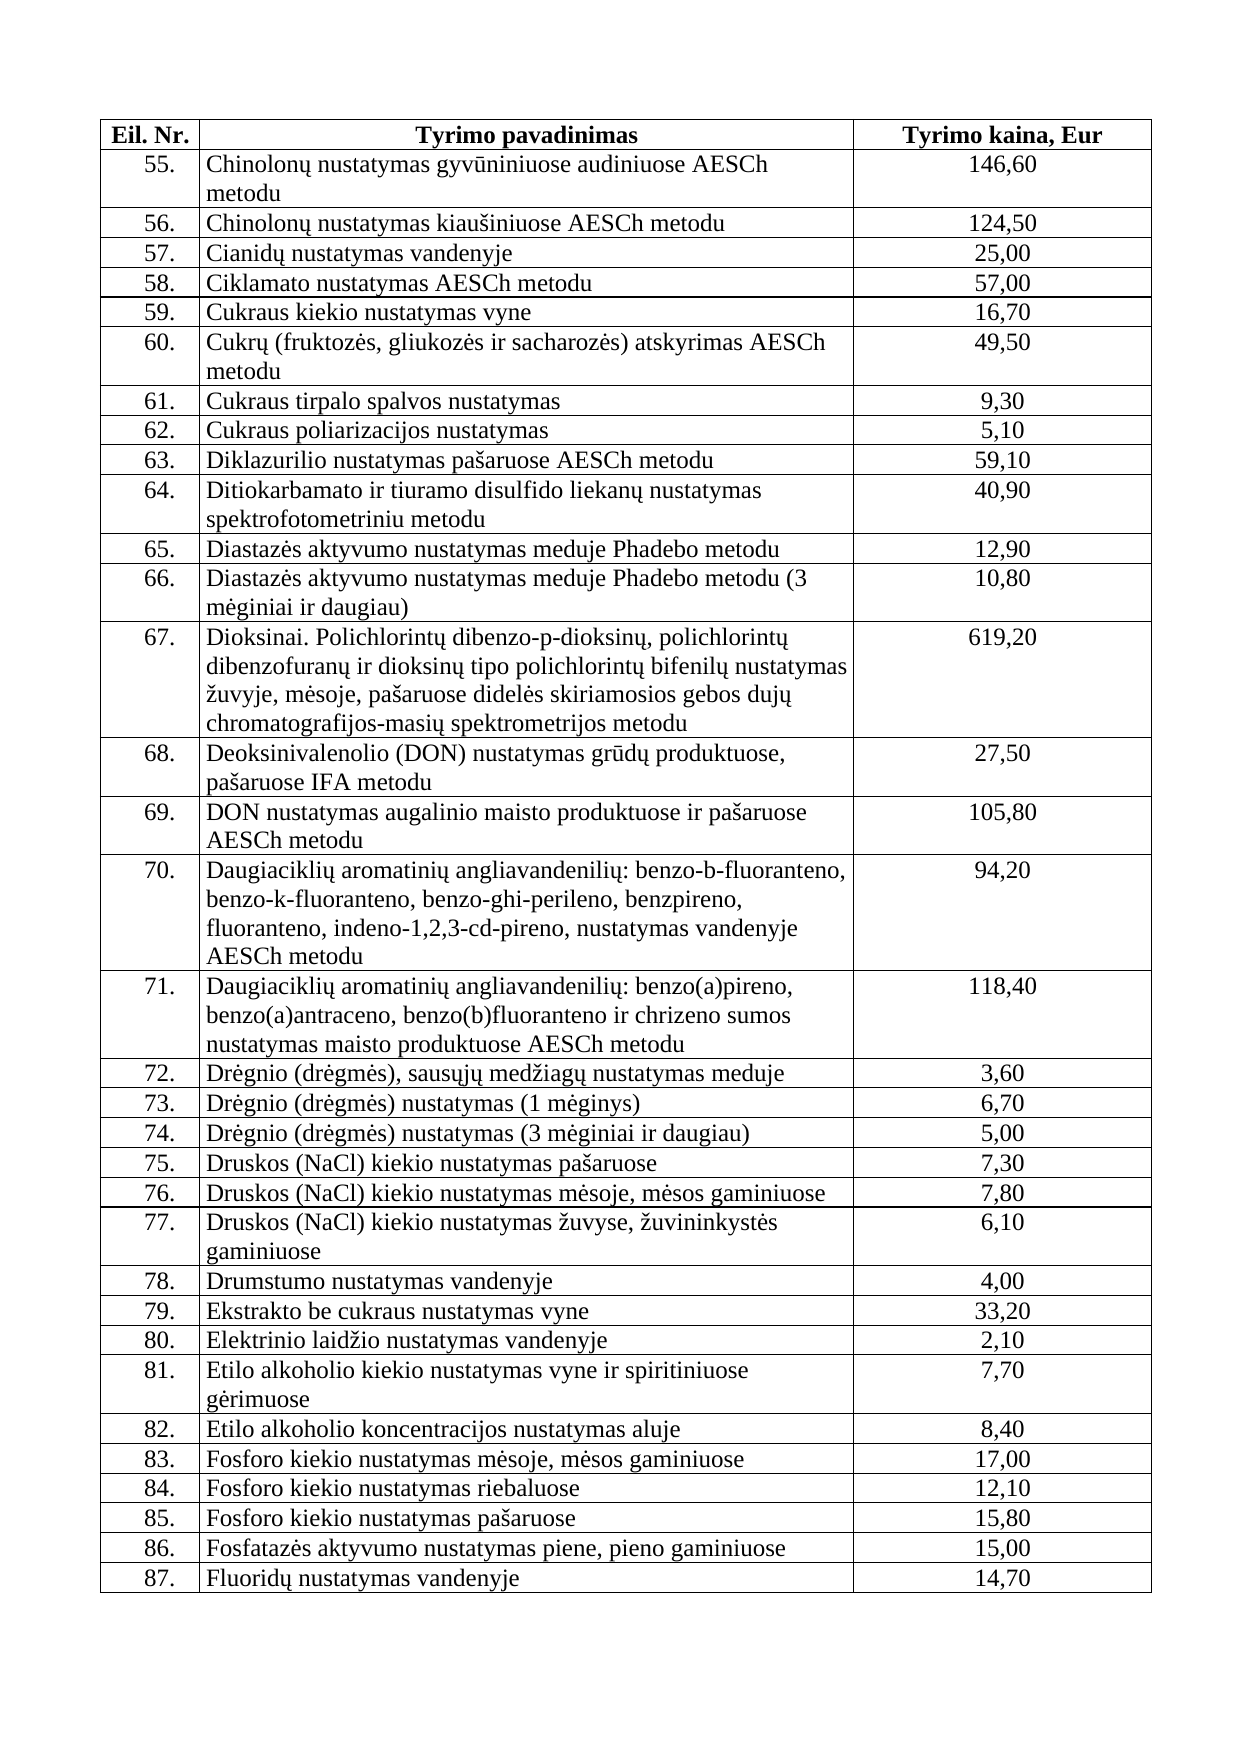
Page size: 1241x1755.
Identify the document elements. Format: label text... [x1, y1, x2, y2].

table_cell Ciklamato nustatymas AESCh metodu [200, 268, 853, 296]
table_cell 619,20 [854, 622, 1151, 737]
table_cell 105,80 [854, 797, 1151, 854]
table_cell Chinolonų nustatymas gyvūniniuose audiniuose AESCh metodu [200, 150, 853, 207]
table_cell 57,00 [854, 268, 1151, 296]
table_cell 40,90 [854, 475, 1151, 533]
table_cell 75. [101, 1148, 199, 1177]
table_cell Fosfatazės aktyvumo nustatymas piene, pieno gaminiuose [200, 1533, 853, 1562]
table_cell 146,60 [854, 150, 1151, 207]
table_cell 6,10 [854, 1208, 1151, 1265]
table_cell 62. [101, 416, 199, 444]
table_cell 7,70 [854, 1355, 1151, 1413]
table_cell Drėgnio (drėgmės) nustatymas (1 mėginys) [200, 1088, 853, 1117]
table_cell 5,00 [854, 1118, 1151, 1147]
table_cell 4,00 [854, 1266, 1151, 1295]
table_cell Dioksinai. Polichlorintų dibenzo-p-dioksinų, polichlorintų dibenzofuranų ir dioksinų tipo polichlorintų bifenilų nustatymas žuvyje, mėsoje, pašaruose didelės skiriamosios gebos dujų chromatografijos-masių spektrometrijos metodu [200, 622, 853, 737]
table_cell 9,30 [854, 386, 1151, 414]
table_cell Cukraus tirpalo spalvos nustatymas [200, 386, 853, 414]
table_cell 64. [101, 475, 199, 533]
table_cell 85. [101, 1503, 199, 1532]
table_cell Druskos (NaCl) kiekio nustatymas mėsoje, mėsos gaminiuose [200, 1178, 853, 1206]
table_header Tyrimo pavadinimas [200, 120, 853, 148]
table_cell 71. [101, 971, 199, 1057]
table_cell DON nustatymas augalinio maisto produktuose ir pašaruose AESCh metodu [200, 797, 853, 854]
table_cell Fosforo kiekio nustatymas mėsoje, mėsos gaminiuose [200, 1444, 853, 1472]
table_cell Cukraus poliarizacijos nustatymas [200, 416, 853, 444]
table_cell 59,10 [854, 445, 1151, 474]
table_cell 68. [101, 738, 199, 796]
table_cell 12,90 [854, 534, 1151, 562]
table_cell 49,50 [854, 327, 1151, 385]
table_cell 15,80 [854, 1503, 1151, 1532]
table_cell 84. [101, 1474, 199, 1502]
table_cell 12,10 [854, 1474, 1151, 1502]
table_cell 59. [101, 298, 199, 326]
table_cell 63. [101, 445, 199, 474]
table_cell 81. [101, 1355, 199, 1413]
table_cell Etilo alkoholio koncentracijos nustatymas aluje [200, 1414, 853, 1443]
table_cell 7,80 [854, 1178, 1151, 1206]
table_cell Diastazės aktyvumo nustatymas meduje Phadebo metodu [200, 534, 853, 562]
table_header Tyrimo kaina, Eur [854, 120, 1151, 148]
table_cell 77. [101, 1208, 199, 1265]
table_cell 73. [101, 1088, 199, 1117]
table_cell 67. [101, 622, 199, 737]
table_cell 6,70 [854, 1088, 1151, 1117]
table_cell 80. [101, 1326, 199, 1354]
table_cell Drumstumo nustatymas vandenyje [200, 1266, 853, 1295]
table_header Eil. Nr. [101, 120, 199, 148]
table_cell 83. [101, 1444, 199, 1472]
table_cell 27,50 [854, 738, 1151, 796]
table_cell 82. [101, 1414, 199, 1443]
table_cell 74. [101, 1118, 199, 1147]
table_cell Ditiokarbamato ir tiuramo disulfido liekanų nustatymas spektrofotometriniu metodu [200, 475, 853, 533]
table_cell Druskos (NaCl) kiekio nustatymas pašaruose [200, 1148, 853, 1177]
table_cell Chinolonų nustatymas kiaušiniuose AESCh metodu [200, 208, 853, 237]
table_cell Diklazurilio nustatymas pašaruose AESCh metodu [200, 445, 853, 474]
table_cell 3,60 [854, 1059, 1151, 1087]
table_cell Diastazės aktyvumo nustatymas meduje Phadebo metodu (3 mėginiai ir daugiau) [200, 564, 853, 621]
table_cell Deoksinivalenolio (DON) nustatymas grūdų produktuose, pašaruose IFA metodu [200, 738, 853, 796]
table_cell Ekstrakto be cukraus nustatymas vyne [200, 1296, 853, 1324]
table_cell 65. [101, 534, 199, 562]
table_cell 58. [101, 268, 199, 296]
table_cell 79. [101, 1296, 199, 1324]
table_cell Fosforo kiekio nustatymas pašaruose [200, 1503, 853, 1532]
table_cell 72. [101, 1059, 199, 1087]
table_cell 86. [101, 1533, 199, 1562]
table_cell 8,40 [854, 1414, 1151, 1443]
table_cell Drėgnio (drėgmės), sausųjų medžiagų nustatymas meduje [200, 1059, 853, 1087]
table_cell Cukraus kiekio nustatymas vyne [200, 298, 853, 326]
table_cell Etilo alkoholio kiekio nustatymas vyne ir spiritiniuose gėrimuose [200, 1355, 853, 1413]
table_cell 16,70 [854, 298, 1151, 326]
table_cell 5,10 [854, 416, 1151, 444]
table_cell 66. [101, 564, 199, 621]
table_cell 10,80 [854, 564, 1151, 621]
table_cell Daugiaciklių aromatinių angliavandenilių: benzo-b-fluoranteno, benzo-k-fluoranteno, benzo-ghi-perileno, benzpireno, fluoranteno, indeno-1,2,3-cd-pireno, nustatymas vandenyje AESCh metodu [200, 855, 853, 970]
table_cell 94,20 [854, 855, 1151, 970]
table_cell Fluoridų nustatymas vandenyje [200, 1563, 853, 1592]
table_cell Fosforo kiekio nustatymas riebaluose [200, 1474, 853, 1502]
table_cell 118,40 [854, 971, 1151, 1057]
table_cell 61. [101, 386, 199, 414]
table_cell 14,70 [854, 1563, 1151, 1592]
table_cell 57. [101, 238, 199, 267]
table_cell Daugiaciklių aromatinių angliavandenilių: benzo(a)pireno, benzo(a)antraceno, benzo(b)fluoranteno ir chrizeno sumos nustatymas maisto produktuose AESCh metodu [200, 971, 853, 1057]
table_cell Cukrų (fruktozės, gliukozės ir sacharozės) atskyrimas AESCh metodu [200, 327, 853, 385]
table_cell 55. [101, 150, 199, 207]
table_cell 25,00 [854, 238, 1151, 267]
table_cell Drėgnio (drėgmės) nustatymas (3 mėginiai ir daugiau) [200, 1118, 853, 1147]
table_cell 7,30 [854, 1148, 1151, 1177]
table_cell 33,20 [854, 1296, 1151, 1324]
table_cell 2,10 [854, 1326, 1151, 1354]
table_cell 15,00 [854, 1533, 1151, 1562]
table_cell Druskos (NaCl) kiekio nustatymas žuvyse, žuvininkystės gaminiuose [200, 1208, 853, 1265]
table_cell 69. [101, 797, 199, 854]
table_cell 56. [101, 208, 199, 237]
table_cell 70. [101, 855, 199, 970]
table_cell Cianidų nustatymas vandenyje [200, 238, 853, 267]
table_cell 124,50 [854, 208, 1151, 237]
table_cell 78. [101, 1266, 199, 1295]
table_cell 87. [101, 1563, 199, 1592]
table_cell Elektrinio laidžio nustatymas vandenyje [200, 1326, 853, 1354]
table_cell 17,00 [854, 1444, 1151, 1472]
table_cell 76. [101, 1178, 199, 1206]
table_cell 60. [101, 327, 199, 385]
